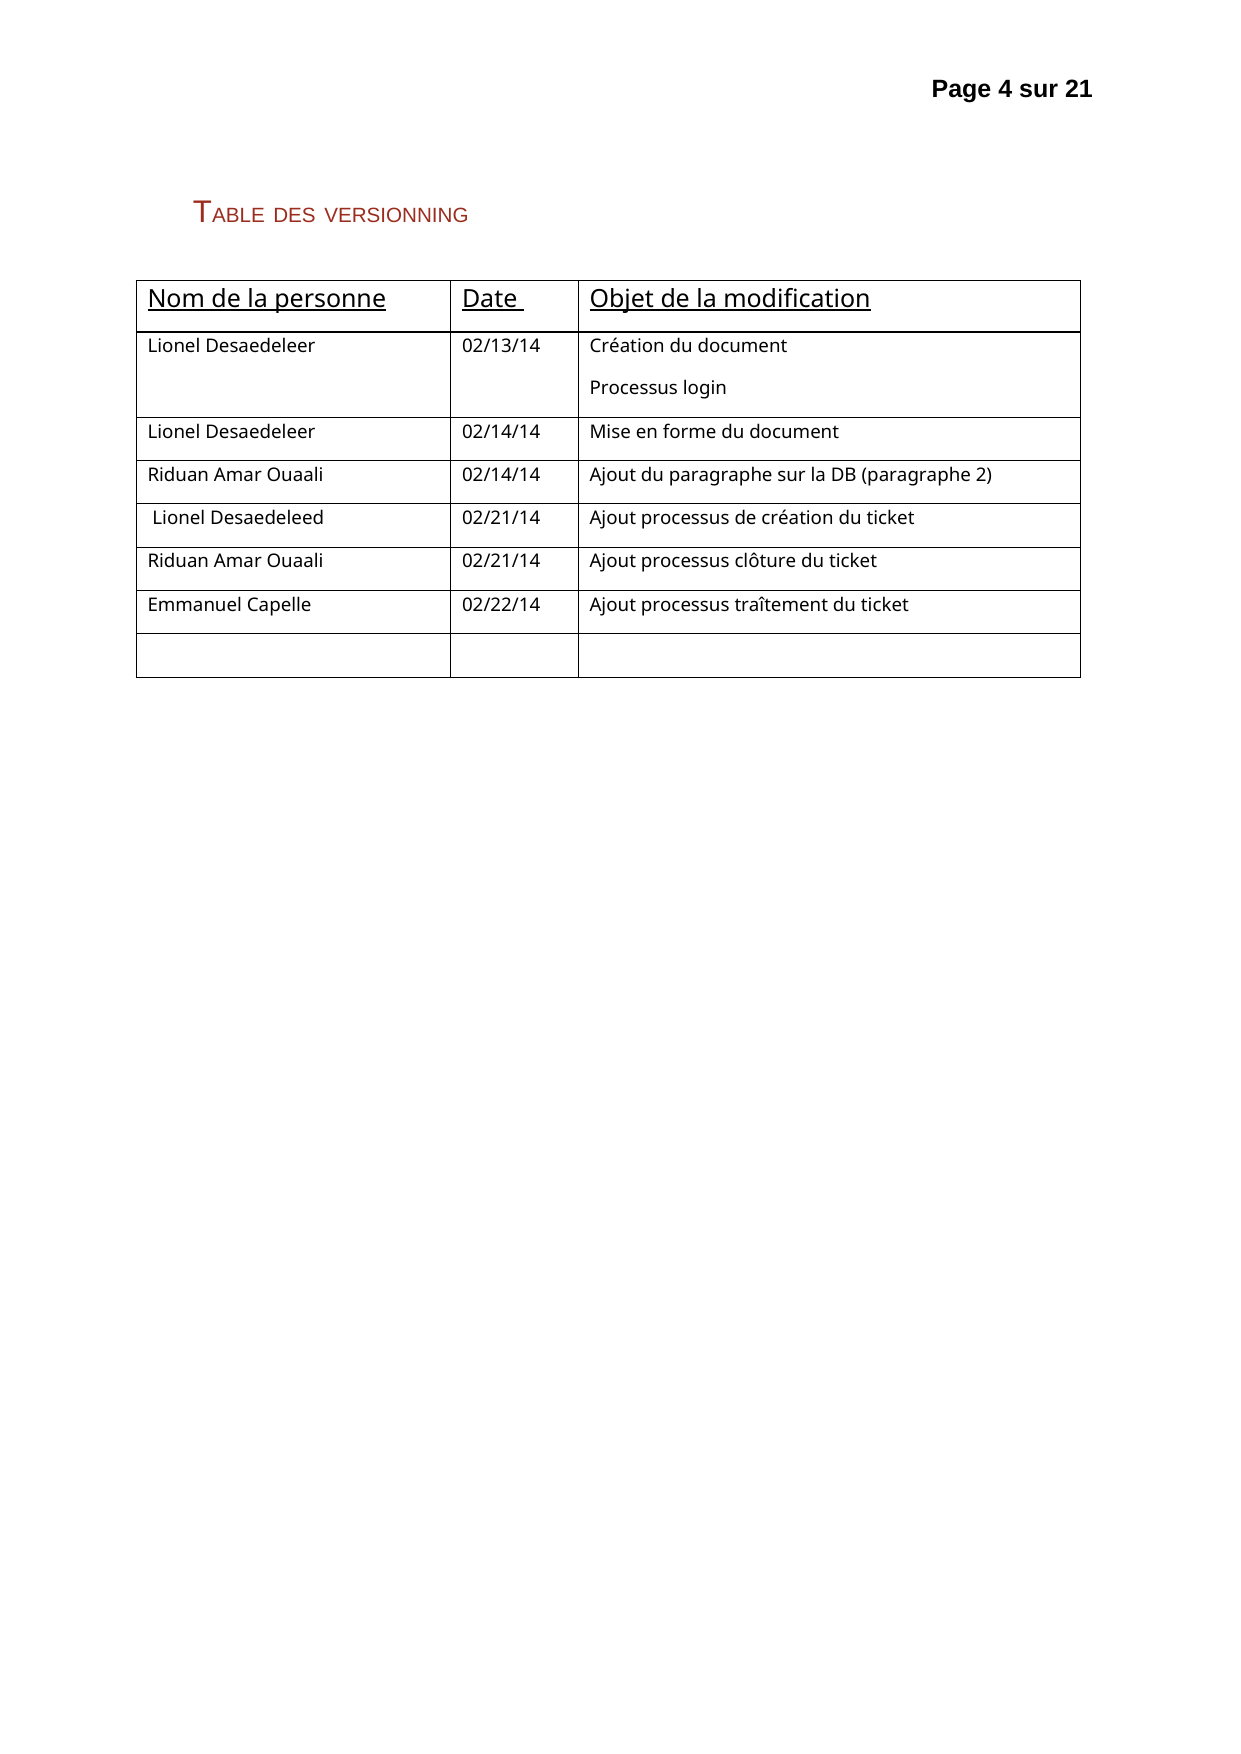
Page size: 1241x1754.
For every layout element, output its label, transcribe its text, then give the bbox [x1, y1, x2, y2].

table_cell Ajout processus de création du ticket [579, 504, 1080, 547]
table_cell [579, 634, 1080, 677]
table_cell 14/02/14 [451, 418, 578, 460]
table_cell Lionel Desaedeleer [137, 418, 450, 460]
table_cell Riduan Amar Ouaali [137, 548, 450, 590]
table_cell Emmanuel Capelle [137, 591, 450, 633]
table_cell 14/02/14 [451, 461, 578, 503]
table_cell [137, 634, 450, 677]
table_cell 21/02/14 [451, 504, 578, 547]
table_cell [451, 634, 578, 677]
table_cell Lionel Desaedeleed [137, 504, 450, 547]
list Table des versionning [148, 193, 1092, 229]
table_header Nom de la personne [137, 281, 450, 331]
table_cell Ajout processus clôture du ticket [579, 548, 1080, 590]
table_header Objet de la modification [579, 281, 1080, 331]
table_cell 22/02/14 [451, 591, 578, 633]
table_cell Riduan Amar Ouaali [137, 461, 450, 503]
table_cell 13/02/14 [451, 333, 578, 417]
table_header Date [451, 281, 578, 331]
table_cell 21/02/14 [451, 548, 578, 590]
table_cell Mise en forme du document [579, 418, 1080, 460]
table_cell Création du document Processus login [579, 333, 1080, 417]
table_cell Ajout processus traîtement du ticket [579, 591, 1080, 633]
table_cell Lionel Desaedeleer [137, 333, 450, 417]
table_cell Ajout du paragraphe sur la DB (paragraphe 2) [579, 461, 1080, 503]
